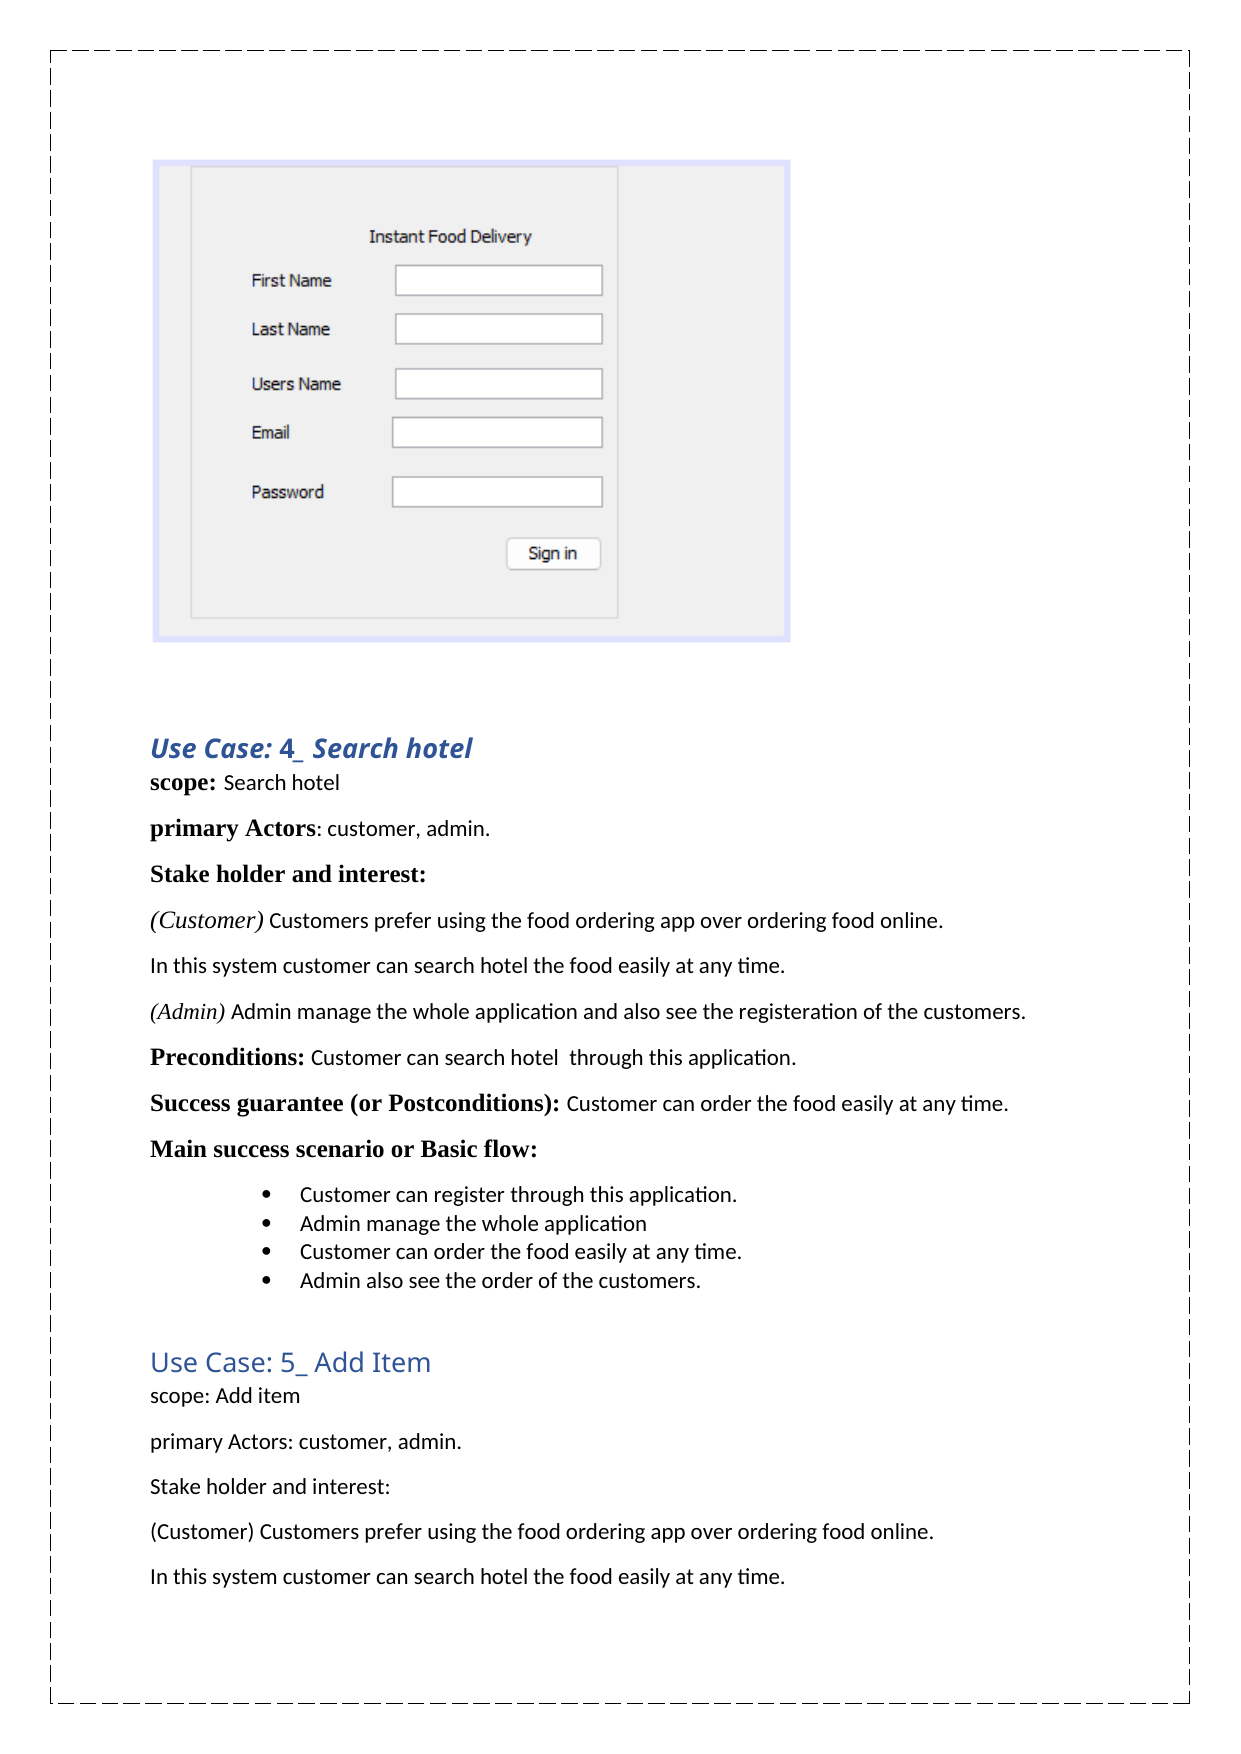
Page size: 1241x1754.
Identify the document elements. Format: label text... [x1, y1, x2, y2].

text Stake holder and interest: [150, 859, 1090, 888]
text (Customer) Customers prefer using the food ordering app over ordering food online. [150, 1517, 1090, 1545]
text Stake holder and interest: [150, 1472, 1090, 1500]
text In this system customer can search hotel the food easily at any time. [150, 952, 1090, 979]
text (Customer) Customers prefer using the food ordering app over ordering food online. [150, 905, 1090, 934]
text Preconditions: Customer can search hotel through this application. [150, 1042, 1090, 1071]
list Admin manage the whole application [262, 1209, 1090, 1237]
text scope: Add item [150, 1382, 1090, 1409]
subtitle Use Case: 4_ Search hotel [150, 729, 1090, 766]
list Customer can register through this application. [262, 1180, 1090, 1208]
text primary Actors: customer, admin. [150, 813, 1090, 842]
subtitle Use Case: 5_ Add Item [150, 1344, 1090, 1381]
list Admin also see the order of the customers. [262, 1266, 1090, 1294]
list Customer can order the food easily at any time. [262, 1237, 1090, 1266]
text Success guarantee (or Postconditions): Customer can order the food easily at any time. [150, 1088, 1090, 1117]
text (Admin) Admin manage the whole application and also see the registeration of the customers. [150, 997, 1090, 1025]
text primary Actors: customer, admin. [150, 1427, 1090, 1455]
text scope: Search hotel [150, 767, 1090, 796]
text Main success scenario or Basic flow: [150, 1134, 1090, 1163]
text In this system customer can search hotel the food easily at any time. [150, 1562, 1090, 1590]
